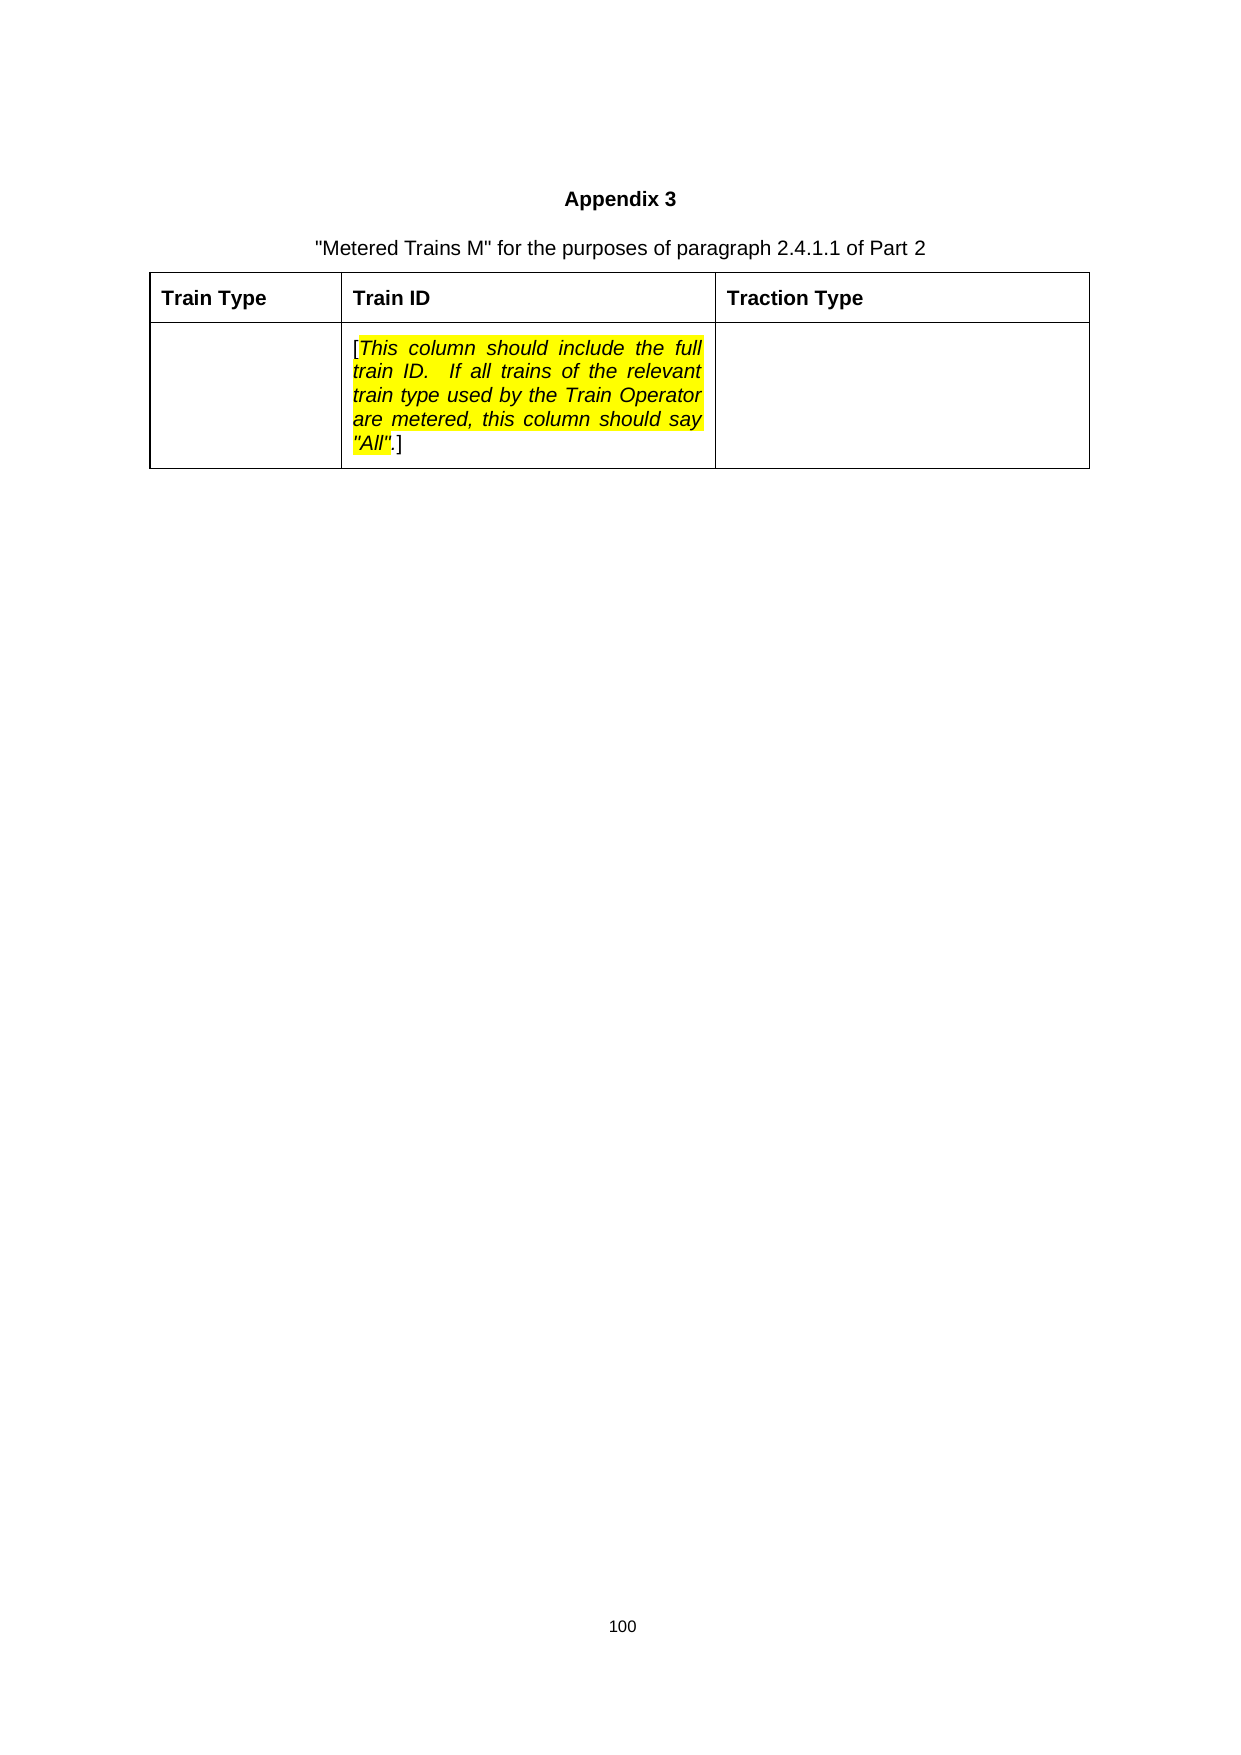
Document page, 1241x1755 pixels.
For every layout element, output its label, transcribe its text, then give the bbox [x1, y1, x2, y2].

table_header Traction Type [716, 273, 1089, 322]
table_cell [716, 323, 1089, 468]
table_cell [151, 323, 341, 468]
list "Metered Trains M" for the purposes of paragraph 2.4.1.1 of Part 2 [150, 235, 1090, 259]
list Appendix 3 [150, 186, 1090, 210]
table_header Train Type [151, 273, 341, 322]
table_cell [This column should include the full train ID. If all trains of the relevant train type used by the Train Operator are metered, this column should say "All".] [342, 323, 715, 468]
table_header Train ID [342, 273, 715, 322]
